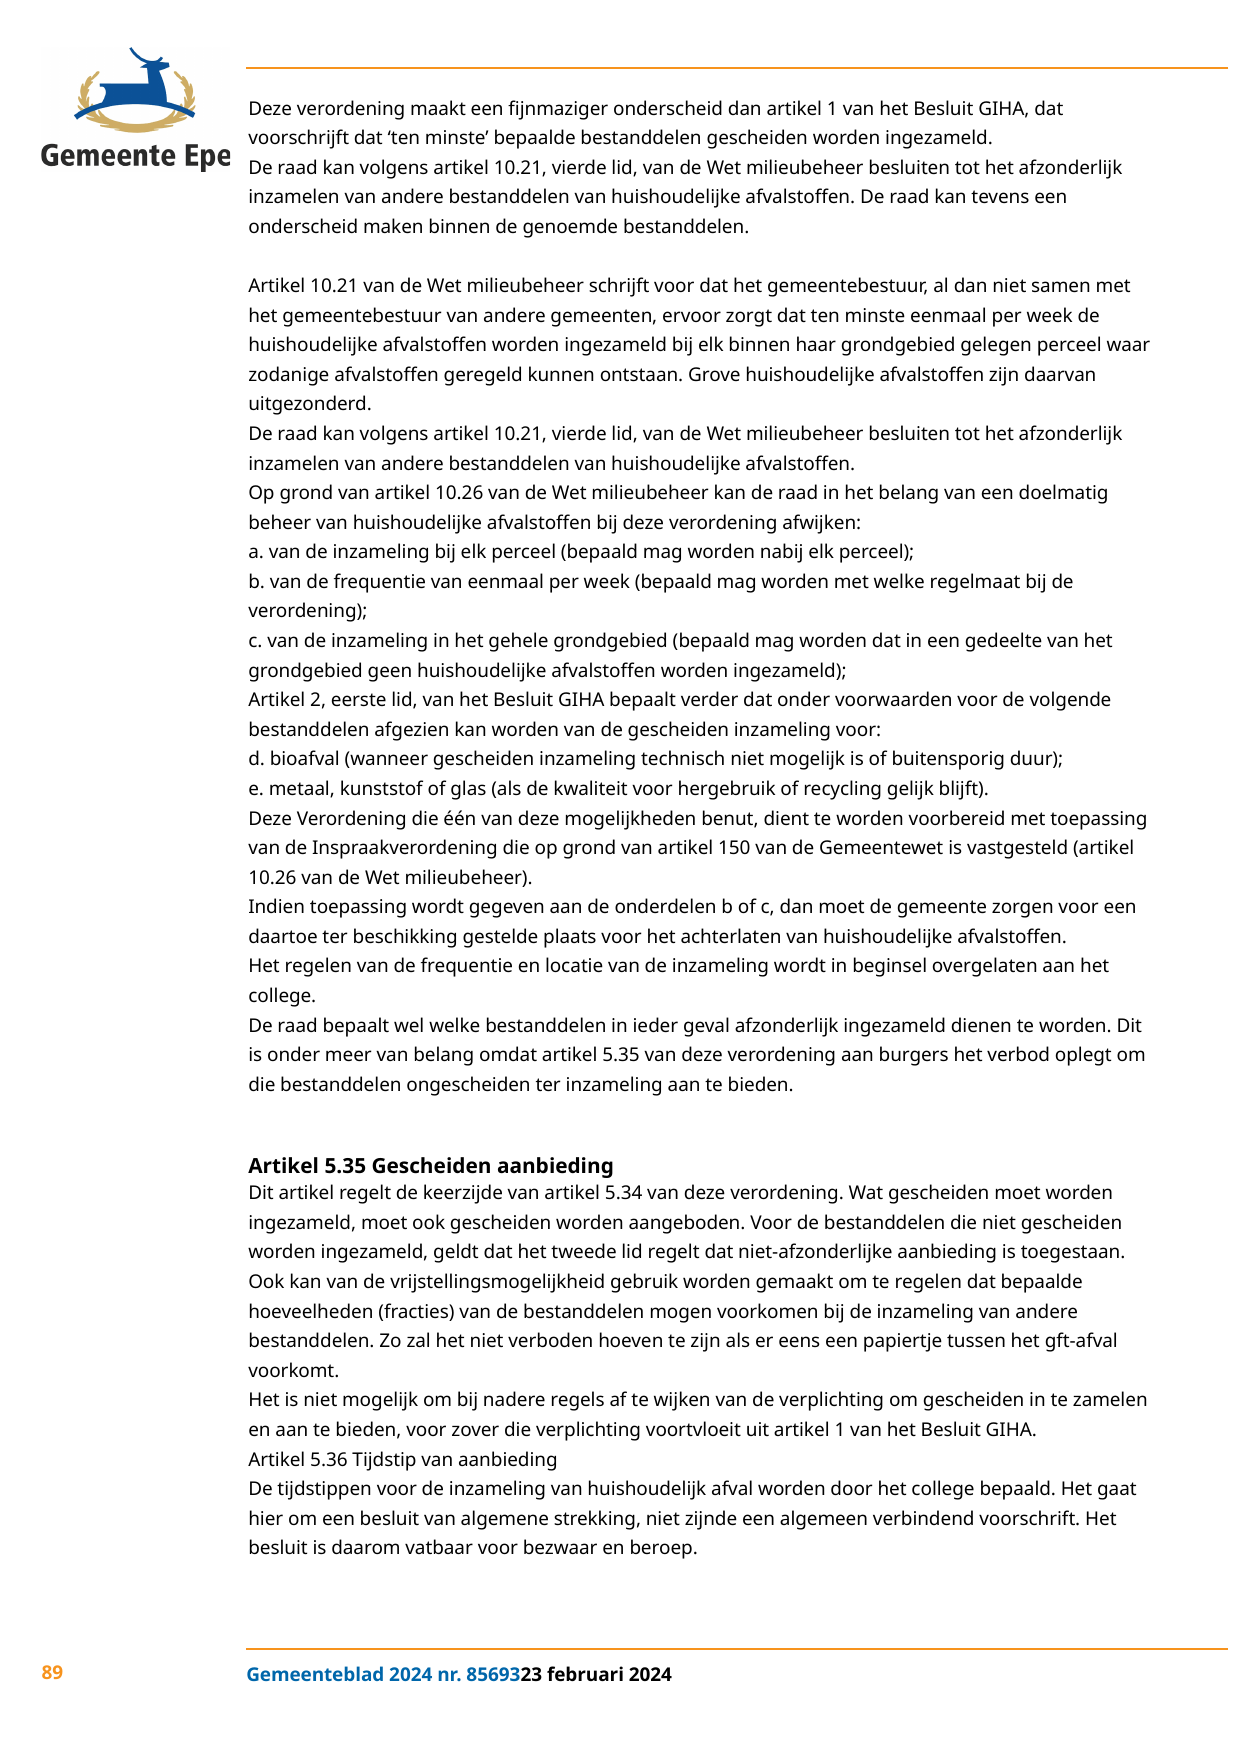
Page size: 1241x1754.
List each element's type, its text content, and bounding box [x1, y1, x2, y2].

text Deze verordening maakt een fijnmaziger onderscheid dan artikel 1 van het Besluit GIHA, dat voorschrijft dat ‘ten minste’ bepaalde bestanddelen gescheiden worden ingezameld. [248, 95, 1152, 150]
text Op grond van artikel 10.26 van de Wet milieubeheer kan de raad in het belang van een doelmatig beheer van huishoudelijke afvalstoffen bij deze verordening afwijken: [248, 479, 1152, 535]
text Artikel 10.21 van de Wet milieubeheer schrijft voor dat het gemeentebestuur, al dan niet samen met het gemeentebestuur van andere gemeenten, ervoor zorgt dat ten minste eenmaal per week de huishoudelijke afvalstoffen worden ingezameld bij elk binnen haar grondgebied gelegen perceel waar zodanige afvalstoffen geregeld kunnen ontstaan. Grove huishoudelijke afvalstoffen zijn daarvan uitgezonderd. [248, 272, 1152, 416]
text Indien toepassing wordt gegeven aan de onderdelen b of c, dan moet de gemeente zorgen voor een daartoe ter beschikking gestelde plaats voor het achterlaten van huishoudelijke afvalstoffen. [248, 893, 1152, 949]
text Ook kan van de vrijstellingsmogelijkheid gebruik worden gemaakt om te regelen dat bepaalde hoeveelheden (fracties) van de bestanddelen mogen voorkomen bij de inzameling van andere bestanddelen. Zo zal het niet verboden hoeven te zijn als er eens een papiertje tussen het gft-afval voorkomt. [248, 1268, 1152, 1383]
picture [41, 47, 231, 172]
text De raad kan volgens artikel 10.21, vierde lid, van de Wet milieubeheer besluiten tot het afzonderlijk inzamelen van andere bestanddelen van huishoudelijke afvalstoffen. [248, 420, 1152, 476]
text a. van de inzameling bij elk perceel (bepaald mag worden nabij elk perceel); [248, 538, 1152, 564]
text Deze Verordening die één van deze mogelijkheden benut, dient te worden voorbereid met toepassing van de Inspraakverordening die op grond van artikel 150 van de Gemeentewet is vastgesteld (artikel 10.26 van de Wet milieubeheer). [248, 805, 1152, 890]
text e. metaal, kunststof of glas (als de kwaliteit voor hergebruik of recycling gelijk blijft). [248, 775, 1152, 801]
text Artikel 2, eerste lid, van het Besluit GIHA bepaalt verder dat onder voorwaarden voor de volgende bestanddelen afgezien kan worden van de gescheiden inzameling voor: [248, 686, 1152, 742]
text d. bioafval (wanneer gescheiden inzameling technisch niet mogelijk is of buitensporig duur); [248, 746, 1152, 771]
text De raad bepaalt wel welke bestanddelen in ieder geval afzonderlijk ingezameld dienen te worden. Dit is onder meer van belang omdat artikel 5.35 van deze verordening aan burgers het verbod oplegt om die bestanddelen ongescheiden ter inzameling aan te bieden. [248, 1012, 1152, 1097]
text Het regelen van de frequentie en locatie van de inzameling wordt in beginsel overgelaten aan het college. [248, 953, 1152, 1008]
text Artikel 5.35 Gescheiden aanbieding [248, 1151, 1152, 1179]
text De raad kan volgens artikel 10.21, vierde lid, van de Wet milieubeheer besluiten tot het afzonderlijk inzamelen van andere bestanddelen van huishoudelijke afvalstoffen. De raad kan tevens een onderscheid maken binnen de genoemde bestanddelen. [248, 154, 1152, 239]
text b. van de frequentie van eenmaal per week (bepaald mag worden met welke regelmaat bij de verordening); [248, 568, 1152, 623]
text c. van de inzameling in het gehele grondgebied (bepaald mag worden dat in een gedeelte van het grondgebied geen huishoudelijke afvalstoffen worden ingezameld); [248, 627, 1152, 683]
text Artikel 5.36 Tijdstip van aanbieding [248, 1446, 1152, 1471]
text De tijdstippen voor de inzameling van huishoudelijk afval worden door het college bepaald. Het gaat hier om een besluit van algemene strekking, niet zijnde een algemeen verbindend voorschrift. Het besluit is daarom vatbaar voor bezwaar en beroep. [248, 1475, 1152, 1560]
text Het is niet mogelijk om bij nadere regels af te wijken van de verplichting om gescheiden in te zamelen en aan te bieden, voor zover die verplichting voortvloeit uit artikel 1 van het Besluit GIHA. [248, 1387, 1152, 1442]
text Dit artikel regelt de keerzijde van artikel 5.34 van deze verordening. Wat gescheiden moet worden ingezameld, moet ook gescheiden worden aangeboden. Voor de bestanddelen die niet gescheiden worden ingezameld, geldt dat het tweede lid regelt dat niet-afzonderlijke aanbieding is toegestaan. [248, 1179, 1152, 1264]
